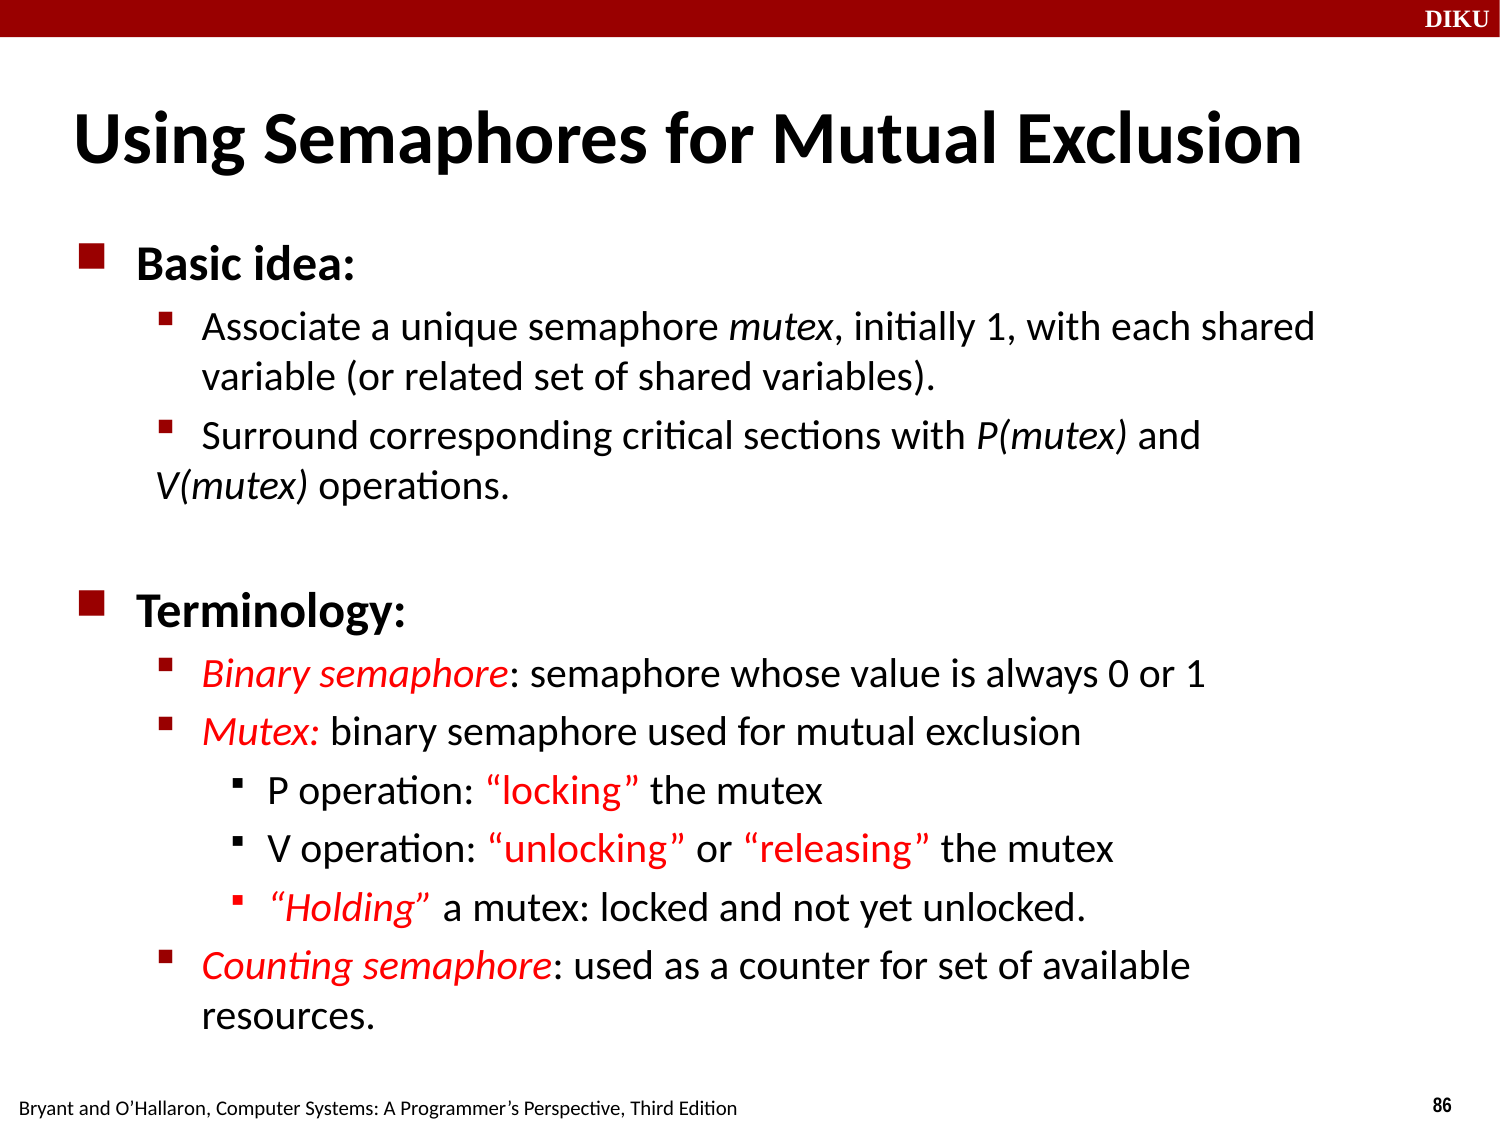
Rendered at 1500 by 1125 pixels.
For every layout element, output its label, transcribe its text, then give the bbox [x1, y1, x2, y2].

text_box Using Semaphores for Mutual Exclusion [58, 71, 1361, 197]
text_box Basic idea: Associate a unique semaphore mutex, initially 1, with each shared variable (or related set of shared variables). Surround corresponding critical sections with P(mutex) and V(mutex) operations. Terminology: Binary semaphore: semaphore whose value is always 0 or 1 Mutex: binary semaphore used for mutual exclusion P operation: “locking” the mutex V operation: “unlocking” or “releasing” the mutex “Holding” a mutex: locked and not yet unlocked. Counting semaphore: used as a counter for set of available resources. [65, 223, 1361, 1039]
